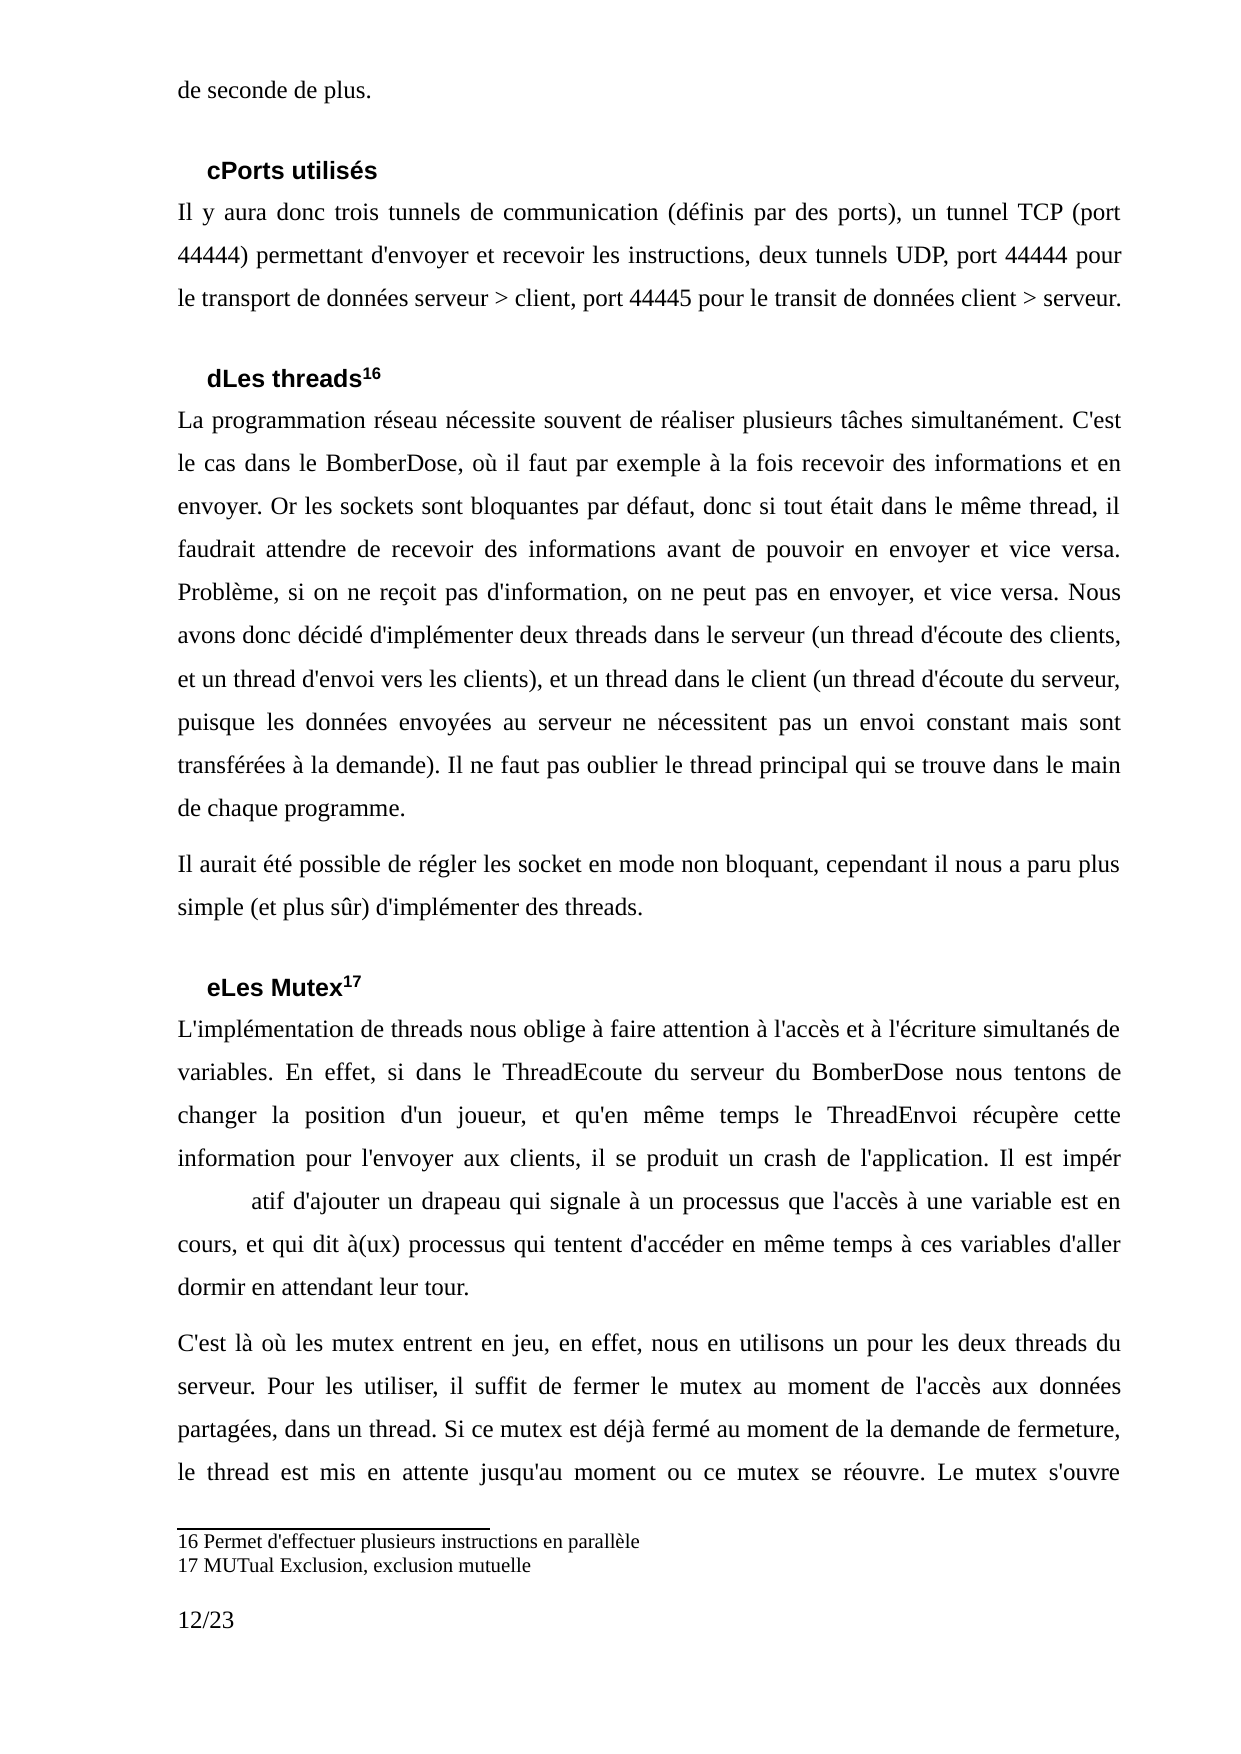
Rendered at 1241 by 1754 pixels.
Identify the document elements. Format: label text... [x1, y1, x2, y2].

text Permet d'effectuer plusieurs instructions en parallèle [177, 1529, 1122, 1553]
subtitle Ports utilisés [177, 156, 1122, 184]
subtitle Les threads [177, 364, 1122, 392]
text de seconde de plus. [177, 75, 1122, 104]
subtitle Les Mutex [177, 972, 1122, 1001]
text Il y aura donc trois tunnels de communication (définis par des ports), un tunnel TCP (port 44444) permettant d'envoyer et recevoir les instructions, deux tunnels UDP, port 44444 pour le transport de données serveur > client, port 44445 pour le transit de données client > serveur. [177, 197, 1122, 312]
text L'implémentation de threads nous oblige à faire attention à l'accès et à l'écriture simultanés de variables. En effet, si dans le ThreadEcoute du serveur du BomberDose nous tentons de changer la position d'un joueur, et qu'en même temps le ThreadEnvoi récupère cette information pour l'envoyer aux clients, il se produit un crash de l'application. Il est impér atif d'ajouter un drapeau qui signale à un processus que l'accès à une variable est en cours, et qui dit à(ux) processus qui tentent d'accéder en même temps à ces variables d'aller dormir en attendant leur tour. [177, 1014, 1122, 1301]
text Il aurait été possible de régler les socket en mode non bloquant, cependant il nous a paru plus simple (et plus sûr) d'implémenter des threads. [177, 849, 1122, 921]
text MUTual Exclusion, exclusion mutuelle [177, 1553, 1122, 1577]
text C'est là où les mutex entrent en jeu, en effet, nous en utilisons un pour les deux threads du serveur. Pour les utiliser, il suffit de fermer le mutex au moment de l'accès aux données partagées, dans un thread. Si ce mutex est déjà fermé au moment de la demande de fermeture, le thread est mis en attente jusqu'au moment ou ce mutex se réouvre. Le mutex s'ouvre [177, 1328, 1122, 1486]
text La programmation réseau nécessite souvent de réaliser plusieurs tâches simultanément. C'est le cas dans le BomberDose, où il faut par exemple à la fois recevoir des informations et en envoyer. Or les sockets sont bloquantes par défaut, donc si tout était dans le même thread, il faudrait attendre de recevoir des informations avant de pouvoir en envoyer et vice versa. Problème, si on ne reçoit pas d'information, on ne peut pas en envoyer, et vice versa. Nous avons donc décidé d'implémenter deux threads dans le serveur (un thread d'écoute des clients, et un thread d'envoi vers les clients), et un thread dans le client (un thread d'écoute du serveur, puisque les données envoyées au serveur ne nécessitent pas un envoi constant mais sont transférées à la demande). Il ne faut pas oublier le thread principal qui se trouve dans le main de chaque programme. [177, 405, 1122, 822]
